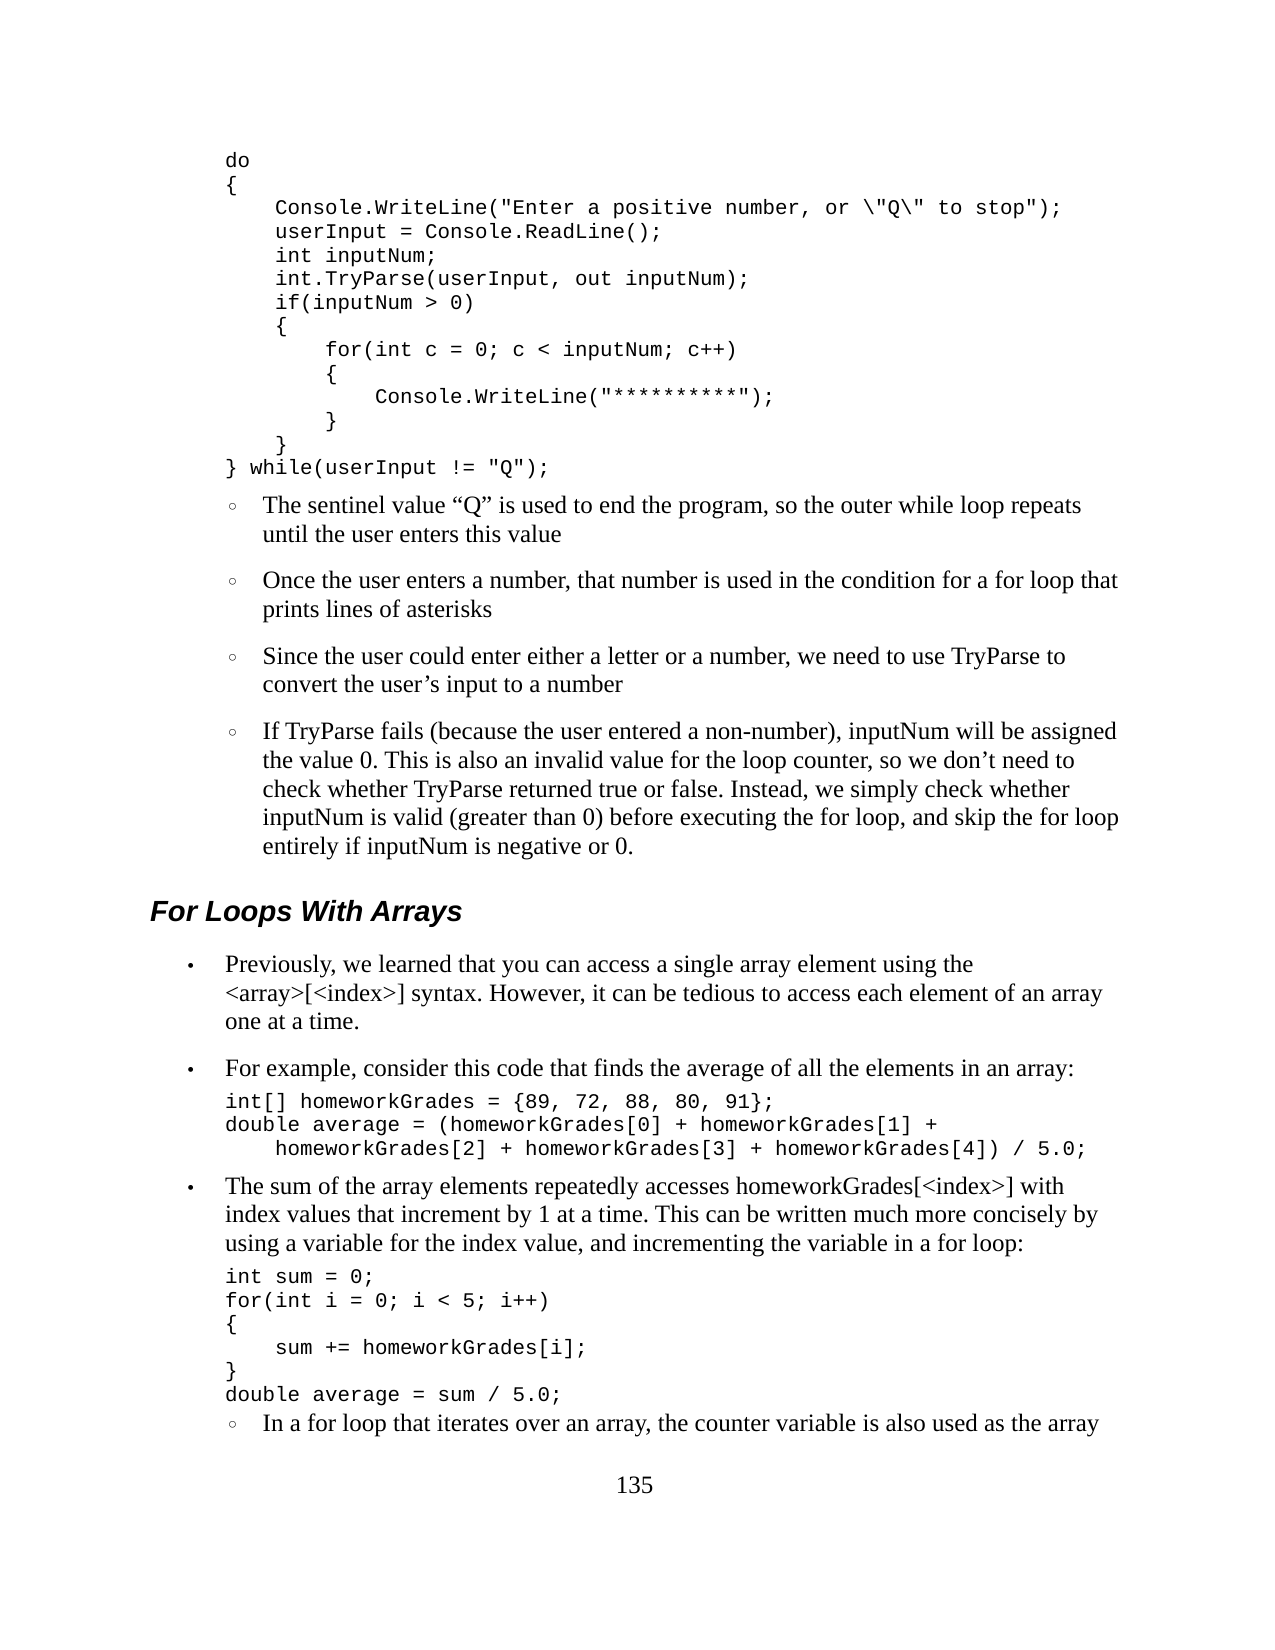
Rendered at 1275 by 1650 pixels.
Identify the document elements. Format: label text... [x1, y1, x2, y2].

list { [187, 363, 1125, 386]
list homeworkGrades[2] + homeworkGrades[3] + homeworkGrades[4]) / 5.0; [187, 1138, 1125, 1162]
list int.TryParse(userInput, out inputNum); [187, 268, 1125, 292]
list sum += homeworkGrades[i]; [187, 1337, 1125, 1361]
list if(inputNum > 0) [187, 292, 1125, 316]
list In a for loop that iterates over an array, the counter variable is also used as the array [225, 1408, 1125, 1437]
subtitle For Loops With Arrays [150, 894, 1125, 927]
list Since the user could enter either a letter or a number, we need to use TryParse to convert the user’s input to a number [225, 641, 1125, 698]
list } [187, 434, 1125, 457]
list int inputNum; [187, 244, 1125, 268]
list for(int i = 0; i < 5; i++) [187, 1289, 1125, 1313]
list } [187, 410, 1125, 434]
list int sum = 0; [187, 1266, 1125, 1289]
list double average = sum / 5.0; [187, 1384, 1125, 1408]
list userInput = Console.ReadLine(); [187, 221, 1125, 244]
list } while(userInput != "Q"); [187, 457, 1125, 481]
list { [187, 316, 1125, 339]
list The sentinel value “Q” is used to end the program, so the outer while loop repeats until the user enters this value [225, 490, 1125, 547]
list double average = (homeworkGrades[0] + homeworkGrades[1] + [187, 1114, 1125, 1138]
list Console.WriteLine("**********"); [187, 386, 1125, 410]
list For example, consider this code that finds the average of all the elements in an array: [187, 1053, 1125, 1082]
list Once the user enters a number, that number is used in the condition for a for loop that prints lines of asterisks [225, 565, 1125, 623]
list } [187, 1361, 1125, 1384]
list { [187, 174, 1125, 197]
list { [187, 1313, 1125, 1337]
list Previously, we learned that you can access a single array element using the <array>[<index>] syntax. However, it can be tedious to access each element of an array one at a time. [187, 949, 1125, 1035]
list for(int c = 0; c < inputNum; c++) [187, 339, 1125, 363]
list Console.WriteLine("Enter a positive number, or \"Q\" to stop"); [187, 197, 1125, 221]
list If TryParse fails (because the user entered a non-number), inputNum will be assigned the value 0. This is also an invalid value for the loop counter, so we don’t need to check whether TryParse returned true or false. Instead, we simply check whether inputNum is valid (greater than 0) before executing the for loop, and skip the for loop entirely if inputNum is negative or 0. [225, 716, 1125, 860]
list int[] homeworkGrades = {89, 72, 88, 80, 91}; [187, 1091, 1125, 1114]
list The sum of the array elements repeatedly accesses homeworkGrades[<index>] with index values that increment by 1 at a time. This can be written much more concisely by using a variable for the index value, and incrementing the variable in a for loop: [187, 1171, 1125, 1257]
list do [187, 150, 1125, 174]
